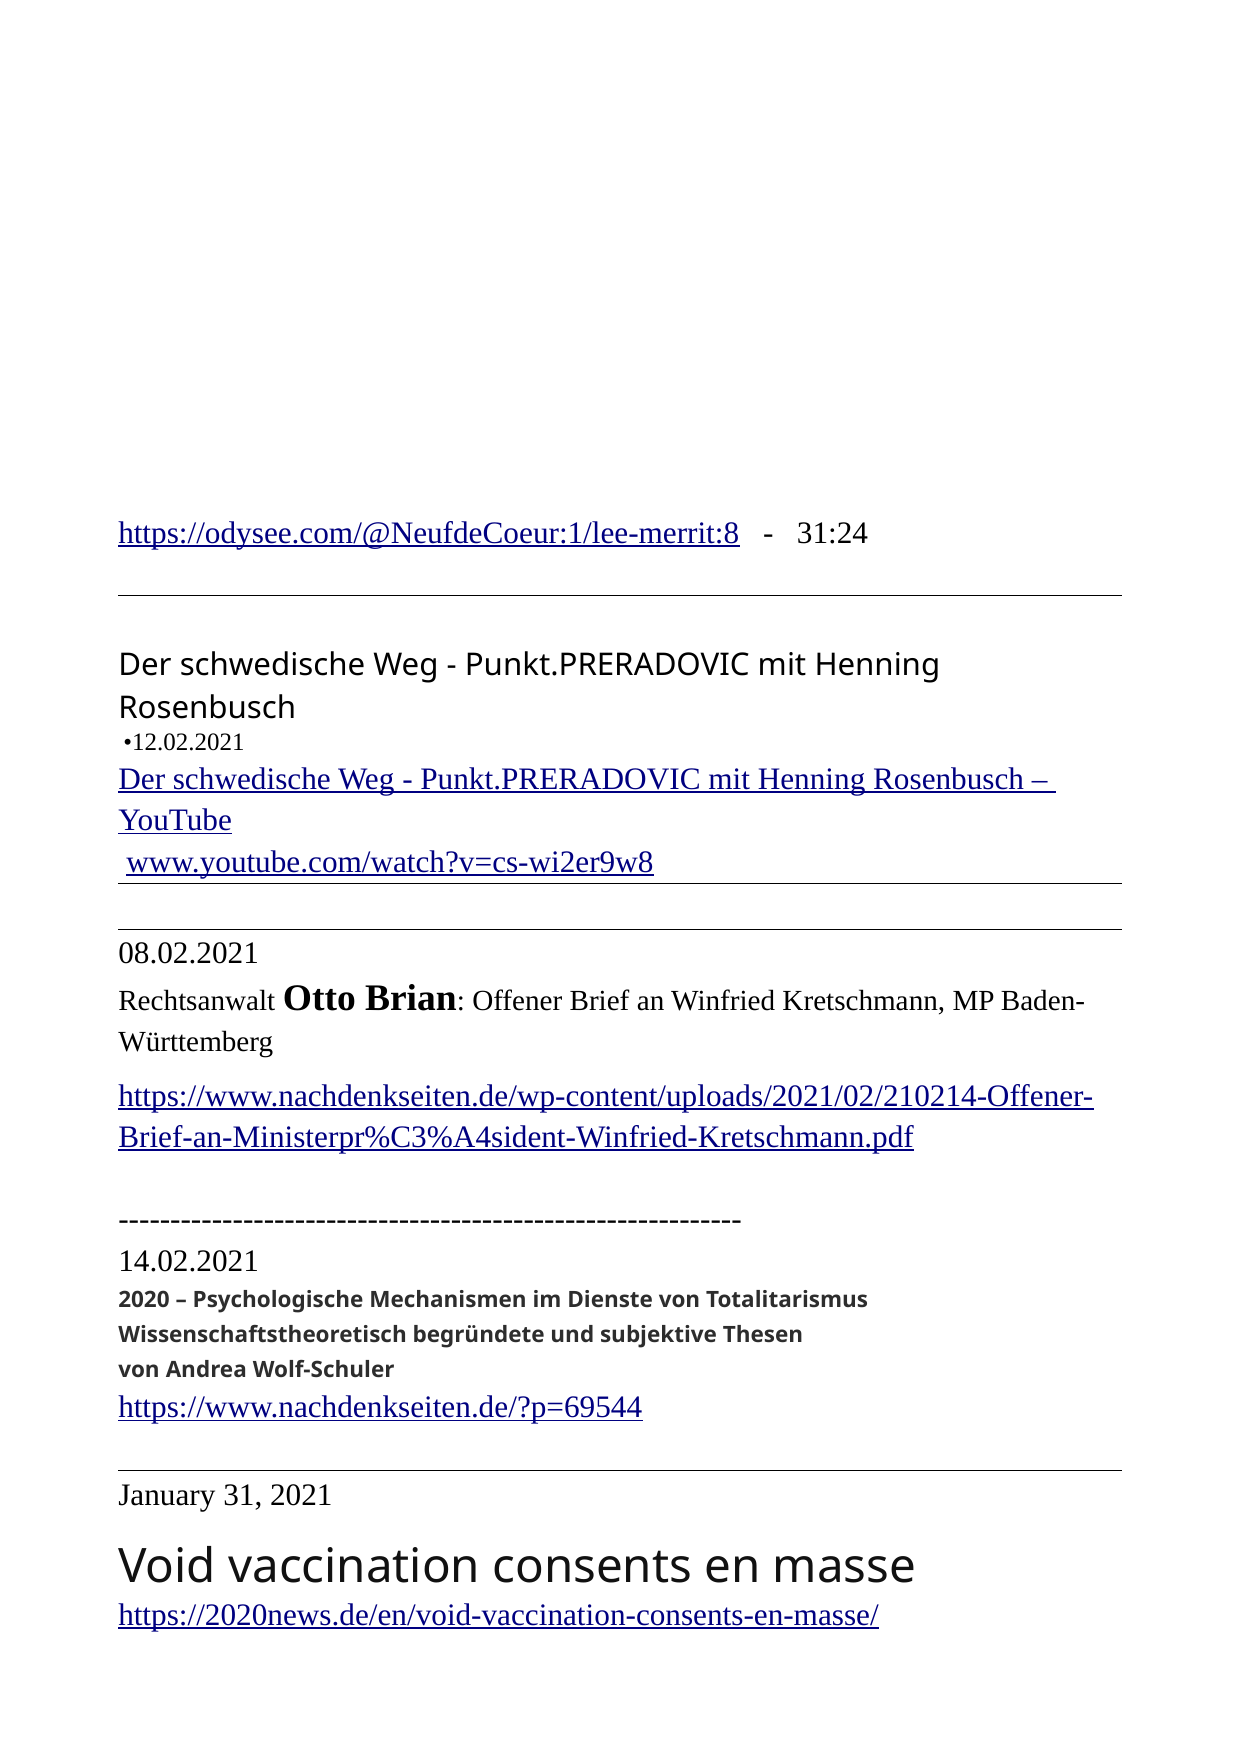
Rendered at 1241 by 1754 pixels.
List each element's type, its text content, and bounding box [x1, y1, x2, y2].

text https://odysee.com/@NeufdeCoeur:1/lee-merrit:8 - 31:24 [118, 514, 1122, 550]
text 2020 – Psychologische Mechanismen im Dienste von Totalitarismus [118, 1283, 1122, 1314]
text Wissenschaftstheoretisch begründete und subjektive Thesen [118, 1318, 1122, 1349]
subtitle Der schwedische Weg - Punkt.PRERADOVIC mit Henning Rosenbusch [118, 642, 1122, 727]
text 14.02.2021 [118, 1242, 1122, 1278]
text Rechtsanwalt Otto Brian: Offener Brief an Winfried Kretschmann, MP Baden-Württemberg [118, 976, 1122, 1057]
text 08.02.2021 [118, 934, 1122, 970]
text January 31, 2021 [118, 1476, 1122, 1512]
subtitle Void vaccination consents en masse [118, 1532, 1122, 1596]
text •12.02.2021 [123, 727, 1117, 756]
text https://2020news.de/en/void-vaccination-consents-en-masse/ [118, 1596, 1122, 1632]
text von Andrea Wolf-Schuler [118, 1353, 1122, 1384]
text https://www.nachdenkseiten.de/?p=69544 [118, 1389, 1122, 1425]
text ------------------------------------------------------------ [118, 1201, 1122, 1237]
text https://www.nachdenkseiten.de/wp-content/uploads/2021/02/210214-Offener-Brief-an-Ministerpr%C3%A4sident-Winfried-Kretschmann.pdf [118, 1077, 1122, 1154]
text Der schwedische Weg - Punkt.PRERADOVIC mit Henning Rosenbusch – YouTube [118, 760, 1122, 838]
text www.youtube.com/watch?v=cs-wi2er9w8 [118, 843, 1122, 883]
